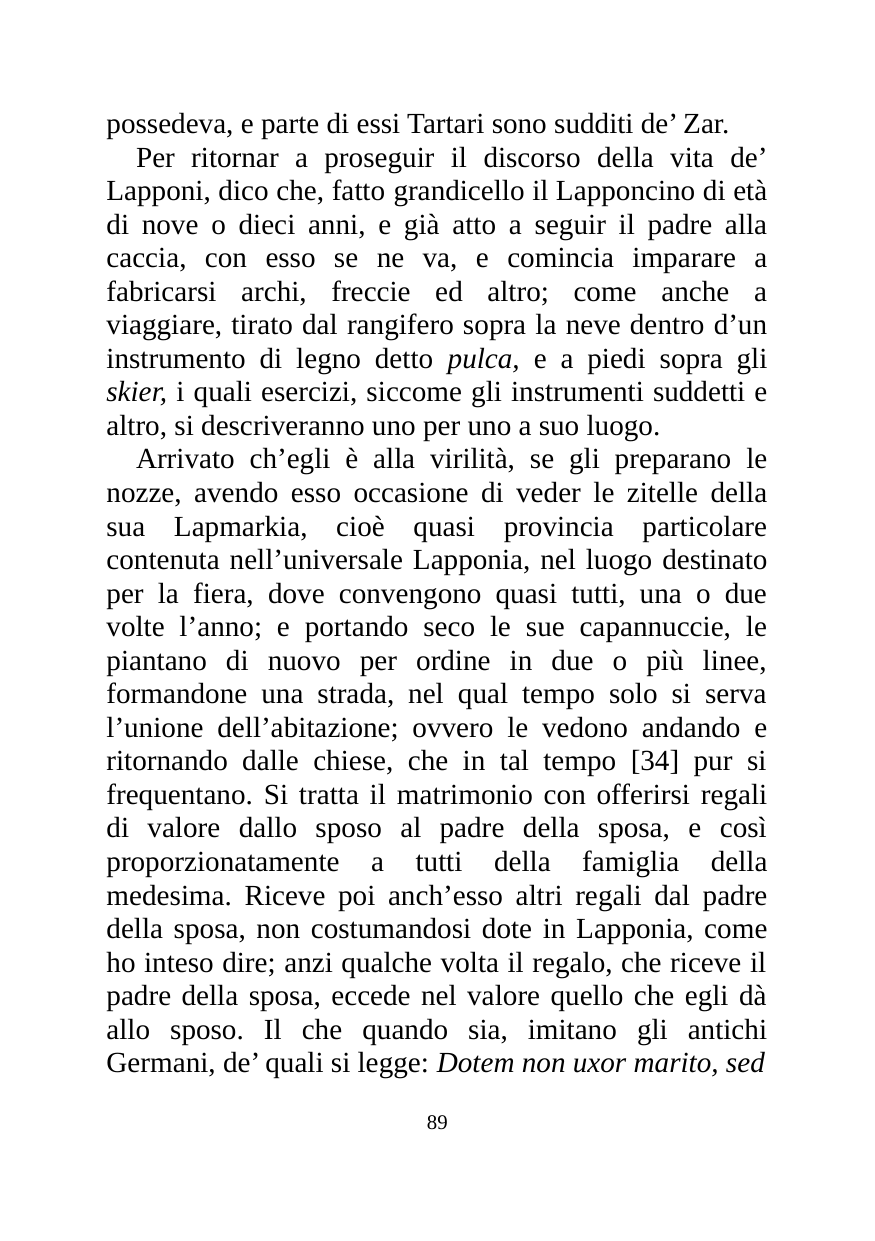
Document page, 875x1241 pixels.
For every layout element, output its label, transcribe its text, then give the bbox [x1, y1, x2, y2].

text Arrivato ch’egli è alla virilità, se gli preparano le nozze, avendo esso occasione di veder le zitelle della sua Lapmarkia, cioè quasi provincia particolare contenuta nell’universale Lapponia, nel luogo destinato per la fiera, dove convengono quasi tutti, una o due volte l’anno; e portando seco le sue capannuccie, le piantano di nuovo per ordine in due o più linee, formandone una strada, nel qual tempo solo si serva l’unione dell’abitazione; ovvero le vedono andando e ritornando dalle chiese, che in tal tempo [34] pur si frequentano. Si tratta il matrimonio con offerirsi regali di valore dallo sposo al padre della sposa, e così proporzionatamente a tutti della famiglia della medesima. Riceve poi anch’esso altri regali dal padre della sposa, non costumandosi dote in Lapponia, come ho inteso dire; anzi qualche volta il regalo, che riceve il padre della sposa, eccede nel valore quello che egli dà allo sposo. Il che quando sia, imitano gli antichi Germani, de’ quali si legge: Dotem non uxor marito, sed [106, 442, 768, 1079]
text Per ritornar a proseguir il discorso della vita de’ Lapponi, dico che, fatto grandicello il Lapponcino di età di nove o dieci anni, e già atto a seguir il padre alla caccia, con esso se ne va, e comincia imparare a fabricarsi archi, freccie ed altro; come anche a viaggiare, tirato dal rangifero sopra la neve dentro d’un instrumento di legno detto pulca, e a piedi sopra gli skier, i quali esercizi, siccome gli instrumenti suddetti e altro, si descriveranno uno per uno a suo luogo. [106, 140, 768, 442]
text possedeva, e parte di essi Tartari sono sudditi de’ Zar. [106, 106, 768, 140]
